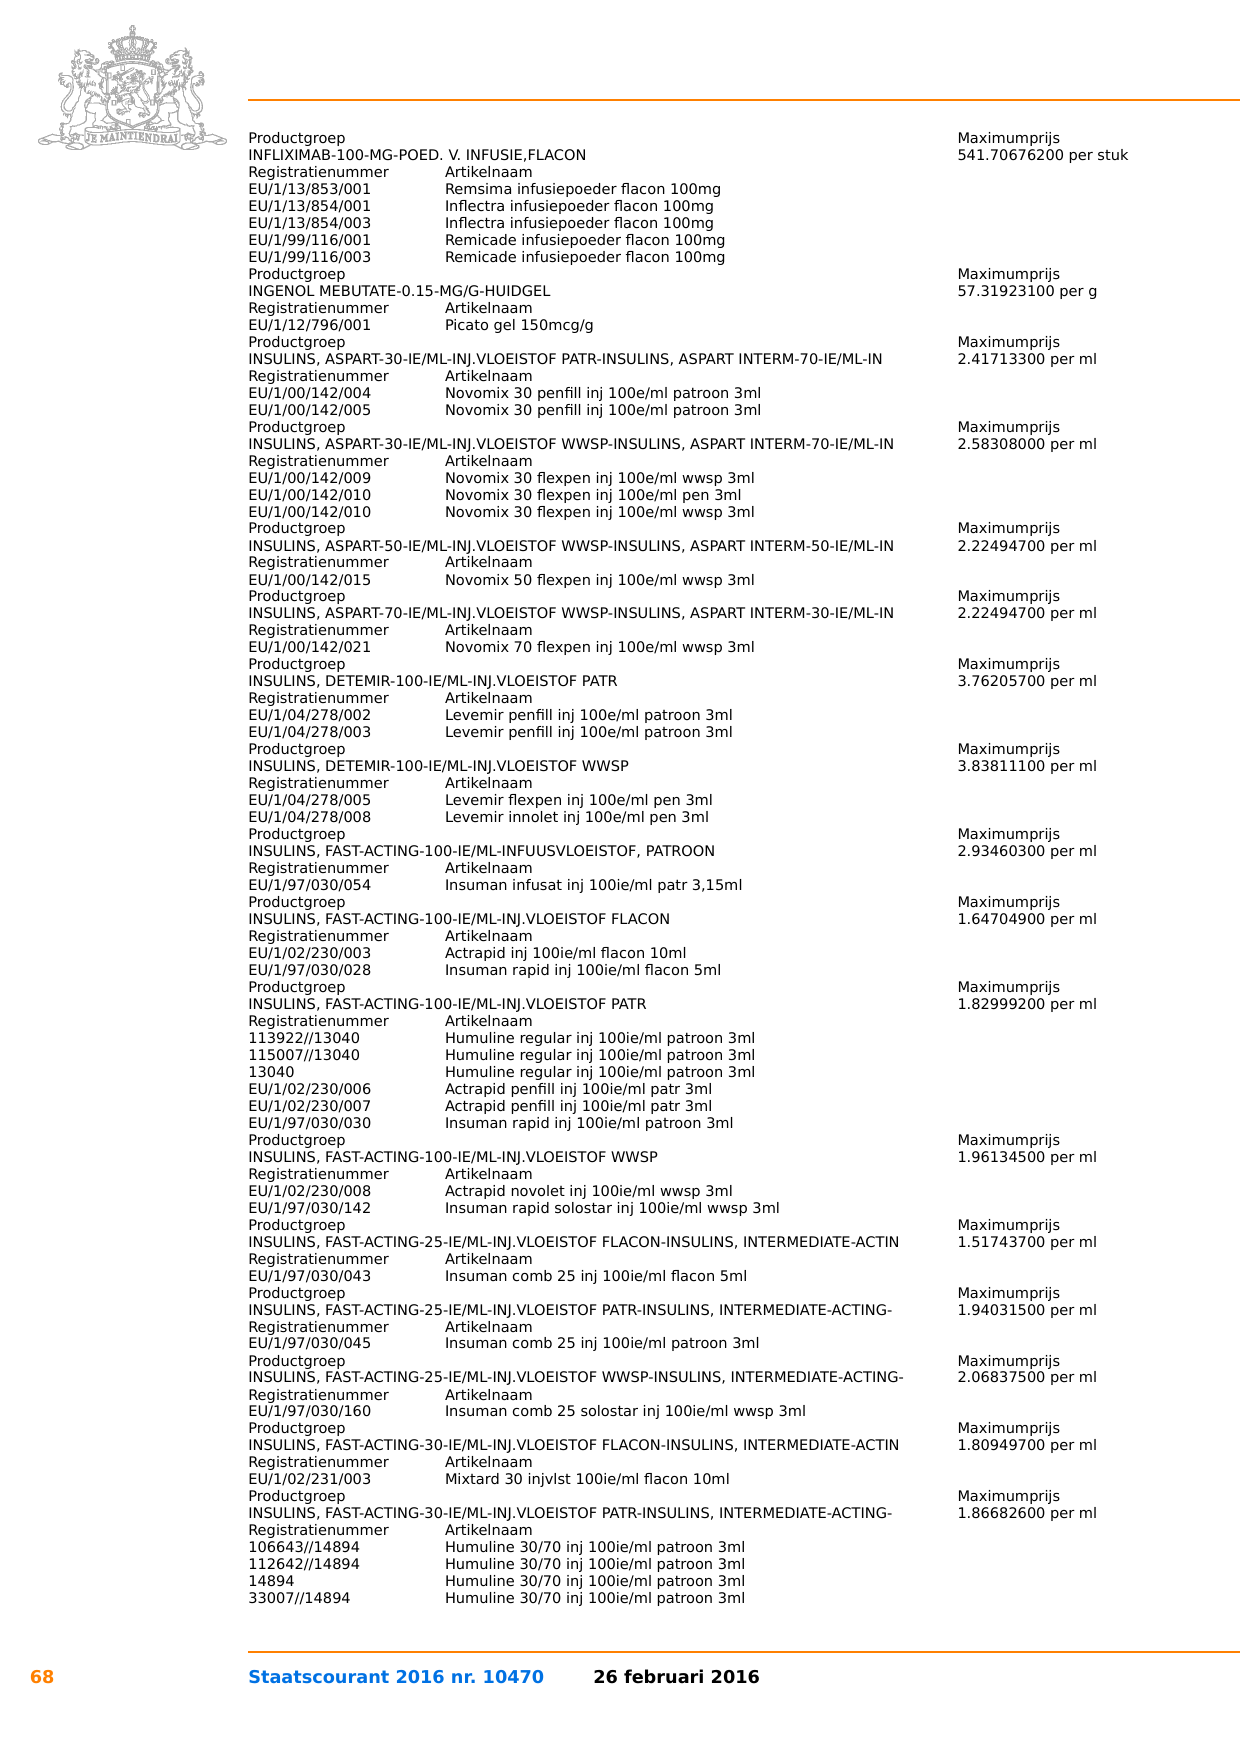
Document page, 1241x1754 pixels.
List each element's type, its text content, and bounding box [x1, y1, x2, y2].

table_cell [951, 962, 1163, 979]
table_cell Inflectra infusiepoeder flacon 100mg [439, 215, 951, 232]
table_cell [951, 860, 1163, 877]
table_cell [951, 181, 1163, 198]
table_cell EU/1/13/854/003 [248, 215, 439, 232]
table_cell Insuman comb 25 solostar inj 100ie/ml wwsp 3ml [439, 1403, 951, 1420]
table_cell Artikelnaam [439, 453, 951, 469]
table_cell Artikelnaam [439, 368, 951, 384]
table_cell Insuman rapid inj 100ie/ml flacon 5ml [439, 962, 951, 979]
table_cell INSULINS, FAST-ACTING-100-IE/ML-INJ.VLOEISTOF PATR [248, 996, 951, 1013]
table_cell Humuline 30/70 inj 100ie/ml patroon 3ml [439, 1539, 951, 1556]
table_cell 1.96134500 per ml [951, 1149, 1163, 1166]
table_cell Maximumprijs [951, 1488, 1163, 1505]
table_cell Artikelnaam [439, 164, 951, 181]
table_cell EU/1/00/142/015 [248, 571, 439, 588]
table_cell [439, 1420, 951, 1437]
table_cell [951, 486, 1163, 503]
table_cell Productgroep [248, 1488, 439, 1505]
table_cell Insuman comb 25 inj 100ie/ml patroon 3ml [439, 1335, 951, 1352]
table_cell Registratienummer [248, 368, 439, 384]
table_cell [951, 385, 1163, 402]
table_cell Artikelnaam [439, 775, 951, 792]
table_cell 2.22494700 per ml [951, 538, 1163, 554]
table_cell [439, 1285, 951, 1301]
table_cell [951, 1403, 1163, 1420]
table_cell INSULINS, ASPART-50-IE/ML-INJ.VLOEISTOF WWSP-INSULINS, ASPART INTERM-50-IE/ML-IN [248, 538, 951, 554]
table_cell EU/1/97/030/054 [248, 877, 439, 894]
table_cell EU/1/04/278/005 [248, 792, 439, 809]
table_cell Novomix 30 penfill inj 100e/ml patroon 3ml [439, 385, 951, 402]
table_cell Maximumprijs [951, 130, 1163, 147]
table_cell Productgroep [248, 979, 439, 996]
table_cell EU/1/00/142/010 [248, 486, 439, 503]
table_cell [951, 1064, 1163, 1081]
table_cell [439, 1353, 951, 1369]
table_cell [951, 215, 1163, 232]
table_cell INSULINS, ASPART-30-IE/ML-INJ.VLOEISTOF WWSP-INSULINS, ASPART INTERM-70-IE/ML-IN [248, 436, 951, 452]
table_cell Humuline regular inj 100ie/ml patroon 3ml [439, 1064, 951, 1081]
table_cell [951, 1200, 1163, 1217]
table_cell EU/1/04/278/008 [248, 809, 439, 826]
table_cell [951, 1047, 1163, 1064]
table_cell Actrapid inj 100ie/ml flacon 10ml [439, 945, 951, 962]
table_cell [951, 470, 1163, 486]
table_cell Maximumprijs [951, 1353, 1163, 1369]
table_cell Inflectra infusiepoeder flacon 100mg [439, 198, 951, 215]
table_cell EU/1/97/030/045 [248, 1335, 439, 1352]
table_cell Humuline regular inj 100ie/ml patroon 3ml [439, 1030, 951, 1047]
table_cell Humuline 30/70 inj 100ie/ml patroon 3ml [439, 1590, 951, 1607]
table_cell [951, 1030, 1163, 1047]
table_cell Remicade infusiepoeder flacon 100mg [439, 232, 951, 249]
table_cell Productgroep [248, 266, 439, 283]
table_cell INSULINS, DETEMIR-100-IE/ML-INJ.VLOEISTOF PATR [248, 673, 951, 690]
table_cell [439, 1132, 951, 1149]
table_cell Artikelnaam [439, 860, 951, 877]
table_cell EU/1/97/030/043 [248, 1268, 439, 1284]
table_cell Productgroep [248, 1420, 439, 1437]
table_cell [951, 368, 1163, 384]
table_cell EU/1/97/030/030 [248, 1115, 439, 1132]
table_cell Levemir flexpen inj 100e/ml pen 3ml [439, 792, 951, 809]
table_cell Artikelnaam [439, 554, 951, 571]
table_cell 13040 [248, 1064, 439, 1081]
table_cell [951, 1590, 1163, 1607]
table_cell [439, 1217, 951, 1233]
table_cell Maximumprijs [951, 894, 1163, 911]
table_cell [951, 1115, 1163, 1132]
table_cell [951, 571, 1163, 588]
table_cell 1.86682600 per ml [951, 1505, 1163, 1522]
table_cell Novomix 30 flexpen inj 100e/ml wwsp 3ml [439, 470, 951, 486]
table_cell EU/1/02/230/007 [248, 1098, 439, 1115]
table_cell EU/1/13/854/001 [248, 198, 439, 215]
table_cell [439, 266, 951, 283]
table_cell INSULINS, ASPART-30-IE/ML-INJ.VLOEISTOF PATR-INSULINS, ASPART INTERM-70-IE/ML-IN [248, 351, 951, 368]
table_cell EU/1/13/853/001 [248, 181, 439, 198]
table_cell Artikelnaam [439, 690, 951, 707]
table_cell Actrapid novolet inj 100ie/ml wwsp 3ml [439, 1183, 951, 1199]
table_cell Registratienummer [248, 1454, 439, 1471]
table_cell [951, 1556, 1163, 1573]
table_cell INSULINS, FAST-ACTING-25-IE/ML-INJ.VLOEISTOF FLACON-INSULINS, INTERMEDIATE-ACTIN [248, 1234, 951, 1251]
table_cell Insuman rapid inj 100ie/ml patroon 3ml [439, 1115, 951, 1132]
table_cell Maximumprijs [951, 266, 1163, 283]
table_cell Artikelnaam [439, 300, 951, 317]
table_cell EU/1/04/278/003 [248, 724, 439, 741]
table_cell [951, 504, 1163, 520]
table_cell [951, 1166, 1163, 1183]
table_cell 2.06837500 per ml [951, 1369, 1163, 1386]
table_cell Remicade infusiepoeder flacon 100mg [439, 249, 951, 266]
table_cell [439, 741, 951, 758]
table_cell Productgroep [248, 656, 439, 673]
table_cell Productgroep [248, 1217, 439, 1233]
table_cell Registratienummer [248, 775, 439, 792]
table_cell Novomix 70 flexpen inj 100e/ml wwsp 3ml [439, 639, 951, 656]
table_cell Artikelnaam [439, 1013, 951, 1030]
table_cell Maximumprijs [951, 520, 1163, 537]
table_cell INSULINS, ASPART-70-IE/ML-INJ.VLOEISTOF WWSP-INSULINS, ASPART INTERM-30-IE/ML-IN [248, 605, 951, 622]
table_cell 1.94031500 per ml [951, 1301, 1163, 1318]
table_cell Registratienummer [248, 860, 439, 877]
table_cell EU/1/00/142/021 [248, 639, 439, 656]
table_cell [951, 402, 1163, 418]
table_cell 1.51743700 per ml [951, 1234, 1163, 1251]
table_cell Productgroep [248, 130, 439, 147]
table_cell 106643//14894 [248, 1539, 439, 1556]
table_cell [951, 1183, 1163, 1199]
table_cell Insuman rapid solostar inj 100ie/ml wwsp 3ml [439, 1200, 951, 1217]
table_cell [951, 622, 1163, 639]
table_cell Maximumprijs [951, 1217, 1163, 1233]
table_cell Maximumprijs [951, 334, 1163, 351]
table_cell 115007//13040 [248, 1047, 439, 1064]
table_cell Productgroep [248, 419, 439, 436]
table_cell [951, 198, 1163, 215]
table_cell [439, 1488, 951, 1505]
table_cell Registratienummer [248, 453, 439, 469]
table_cell [951, 1319, 1163, 1335]
table_cell [439, 419, 951, 436]
table_cell [951, 1471, 1163, 1488]
table_cell 2.93460300 per ml [951, 843, 1163, 860]
table_cell 3.83811100 per ml [951, 758, 1163, 775]
table_cell [951, 690, 1163, 707]
table_cell Productgroep [248, 741, 439, 758]
table_cell [951, 1081, 1163, 1098]
table_cell [951, 317, 1163, 334]
table_cell [951, 945, 1163, 962]
table_cell [951, 1454, 1163, 1471]
table_cell Maximumprijs [951, 1420, 1163, 1437]
table_cell [951, 1335, 1163, 1352]
table_cell Productgroep [248, 1132, 439, 1149]
table_cell INSULINS, FAST-ACTING-25-IE/ML-INJ.VLOEISTOF WWSP-INSULINS, INTERMEDIATE-ACTING- [248, 1369, 951, 1386]
table_cell INFLIXIMAB-100-MG-POED. V. INFUSIE,FLACON [248, 147, 951, 164]
table_cell [951, 1251, 1163, 1267]
table_cell Registratienummer [248, 690, 439, 707]
table_cell Maximumprijs [951, 656, 1163, 673]
table_cell [951, 1013, 1163, 1030]
table_cell [951, 453, 1163, 469]
table_cell Humuline 30/70 inj 100ie/ml patroon 3ml [439, 1573, 951, 1590]
table_cell INGENOL MEBUTATE-0.15-MG/G-HUIDGEL [248, 283, 951, 300]
table_cell [439, 130, 951, 147]
table_cell Maximumprijs [951, 1285, 1163, 1301]
table_cell [951, 877, 1163, 894]
table_cell 1.82999200 per ml [951, 996, 1163, 1013]
table_cell Registratienummer [248, 300, 439, 317]
table_cell EU/1/02/230/006 [248, 1081, 439, 1098]
table_cell 112642//14894 [248, 1556, 439, 1573]
table_cell 113922//13040 [248, 1030, 439, 1047]
table_cell [951, 1386, 1163, 1403]
table_cell Artikelnaam [439, 1251, 951, 1267]
table_cell Registratienummer [248, 1166, 439, 1183]
table_cell Productgroep [248, 826, 439, 843]
table_cell EU/1/02/231/003 [248, 1471, 439, 1488]
table_cell Registratienummer [248, 622, 439, 639]
table_cell Actrapid penfill inj 100ie/ml patr 3ml [439, 1098, 951, 1115]
table_cell [951, 1522, 1163, 1539]
table_cell [951, 809, 1163, 826]
table_cell Maximumprijs [951, 588, 1163, 605]
table_cell EU/1/00/142/005 [248, 402, 439, 418]
table_cell EU/1/02/230/008 [248, 1183, 439, 1199]
table_cell Registratienummer [248, 1386, 439, 1403]
table_cell [439, 826, 951, 843]
table_cell Humuline regular inj 100ie/ml patroon 3ml [439, 1047, 951, 1064]
table_cell [439, 656, 951, 673]
table_cell Productgroep [248, 1285, 439, 1301]
table_cell [951, 249, 1163, 266]
table_cell EU/1/02/230/003 [248, 945, 439, 962]
table_cell 3.76205700 per ml [951, 673, 1163, 690]
table_cell Novomix 30 flexpen inj 100e/ml wwsp 3ml [439, 504, 951, 520]
table_cell [951, 792, 1163, 809]
table_cell INSULINS, FAST-ACTING-100-IE/ML-INJ.VLOEISTOF FLACON [248, 911, 951, 928]
table_cell Productgroep [248, 520, 439, 537]
table_cell Registratienummer [248, 1013, 439, 1030]
table_cell 541.70676200 per stuk [951, 147, 1163, 164]
table_cell 1.64704900 per ml [951, 911, 1163, 928]
table_cell Humuline 30/70 inj 100ie/ml patroon 3ml [439, 1556, 951, 1573]
table_cell EU/1/99/116/001 [248, 232, 439, 249]
table_cell [951, 554, 1163, 571]
table_cell Maximumprijs [951, 419, 1163, 436]
table_cell [951, 1539, 1163, 1556]
table_cell Insuman infusat inj 100ie/ml patr 3,15ml [439, 877, 951, 894]
table_cell Remsima infusiepoeder flacon 100mg [439, 181, 951, 198]
table_cell 1.80949700 per ml [951, 1437, 1163, 1454]
table_cell 14894 [248, 1573, 439, 1590]
table_cell Artikelnaam [439, 1454, 951, 1471]
table_cell [951, 707, 1163, 724]
table_cell [439, 334, 951, 351]
table_cell [951, 724, 1163, 741]
table_cell EU/1/97/030/142 [248, 1200, 439, 1217]
table_cell [951, 928, 1163, 945]
table_cell Mixtard 30 injvlst 100ie/ml flacon 10ml [439, 1471, 951, 1488]
table_cell EU/1/12/796/001 [248, 317, 439, 334]
table_cell Registratienummer [248, 928, 439, 945]
table_cell EU/1/04/278/002 [248, 707, 439, 724]
table_cell Registratienummer [248, 1319, 439, 1335]
picture [38, 25, 227, 150]
table_cell Maximumprijs [951, 741, 1163, 758]
table_cell INSULINS, FAST-ACTING-30-IE/ML-INJ.VLOEISTOF PATR-INSULINS, INTERMEDIATE-ACTING- [248, 1505, 951, 1522]
table_cell INSULINS, DETEMIR-100-IE/ML-INJ.VLOEISTOF WWSP [248, 758, 951, 775]
table_cell [951, 639, 1163, 656]
table_cell 57.31923100 per g [951, 283, 1163, 300]
table_cell EU/1/00/142/009 [248, 470, 439, 486]
table_cell [951, 1573, 1163, 1590]
table_cell Insuman comb 25 inj 100ie/ml flacon 5ml [439, 1268, 951, 1284]
table_cell [439, 894, 951, 911]
table_cell Registratienummer [248, 1251, 439, 1267]
table_cell [951, 775, 1163, 792]
table_cell Productgroep [248, 1353, 439, 1369]
table_cell [951, 164, 1163, 181]
table_cell 2.58308000 per ml [951, 436, 1163, 452]
table_cell [951, 232, 1163, 249]
table_cell Maximumprijs [951, 1132, 1163, 1149]
table_cell [951, 1268, 1163, 1284]
table_cell EU/1/97/030/028 [248, 962, 439, 979]
table_cell Artikelnaam [439, 928, 951, 945]
table_cell INSULINS, FAST-ACTING-100-IE/ML-INFUUSVLOEISTOF, PATROON [248, 843, 951, 860]
table_cell Registratienummer [248, 1522, 439, 1539]
table_cell 2.41713300 per ml [951, 351, 1163, 368]
table_cell Productgroep [248, 334, 439, 351]
table_cell Maximumprijs [951, 826, 1163, 843]
table_cell Artikelnaam [439, 1319, 951, 1335]
table_cell Artikelnaam [439, 622, 951, 639]
table_cell Artikelnaam [439, 1386, 951, 1403]
table_cell INSULINS, FAST-ACTING-100-IE/ML-INJ.VLOEISTOF WWSP [248, 1149, 951, 1166]
table_cell EU/1/97/030/160 [248, 1403, 439, 1420]
table_cell Levemir innolet inj 100e/ml pen 3ml [439, 809, 951, 826]
table_cell INSULINS, FAST-ACTING-30-IE/ML-INJ.VLOEISTOF FLACON-INSULINS, INTERMEDIATE-ACTIN [248, 1437, 951, 1454]
table_cell 2.22494700 per ml [951, 605, 1163, 622]
table_cell Novomix 30 flexpen inj 100e/ml pen 3ml [439, 486, 951, 503]
table_cell Levemir penfill inj 100e/ml patroon 3ml [439, 724, 951, 741]
table_cell [951, 300, 1163, 317]
table_cell Maximumprijs [951, 979, 1163, 996]
table_cell Registratienummer [248, 164, 439, 181]
table_cell Novomix 30 penfill inj 100e/ml patroon 3ml [439, 402, 951, 418]
table_cell EU/1/00/142/010 [248, 504, 439, 520]
table_cell [439, 520, 951, 537]
table_cell [439, 979, 951, 996]
table_cell INSULINS, FAST-ACTING-25-IE/ML-INJ.VLOEISTOF PATR-INSULINS, INTERMEDIATE-ACTING- [248, 1301, 951, 1318]
table_cell EU/1/99/116/003 [248, 249, 439, 266]
table_cell Artikelnaam [439, 1166, 951, 1183]
table_cell [439, 588, 951, 605]
table_cell Artikelnaam [439, 1522, 951, 1539]
table_cell Picato gel 150mcg/g [439, 317, 951, 334]
table_cell [951, 1098, 1163, 1115]
table_cell Productgroep [248, 588, 439, 605]
table_cell Actrapid penfill inj 100ie/ml patr 3ml [439, 1081, 951, 1098]
table_cell Novomix 50 flexpen inj 100e/ml wwsp 3ml [439, 571, 951, 588]
table_cell EU/1/00/142/004 [248, 385, 439, 402]
table_cell Levemir penfill inj 100e/ml patroon 3ml [439, 707, 951, 724]
table_cell Registratienummer [248, 554, 439, 571]
table_cell 33007//14894 [248, 1590, 439, 1607]
table_cell Productgroep [248, 894, 439, 911]
